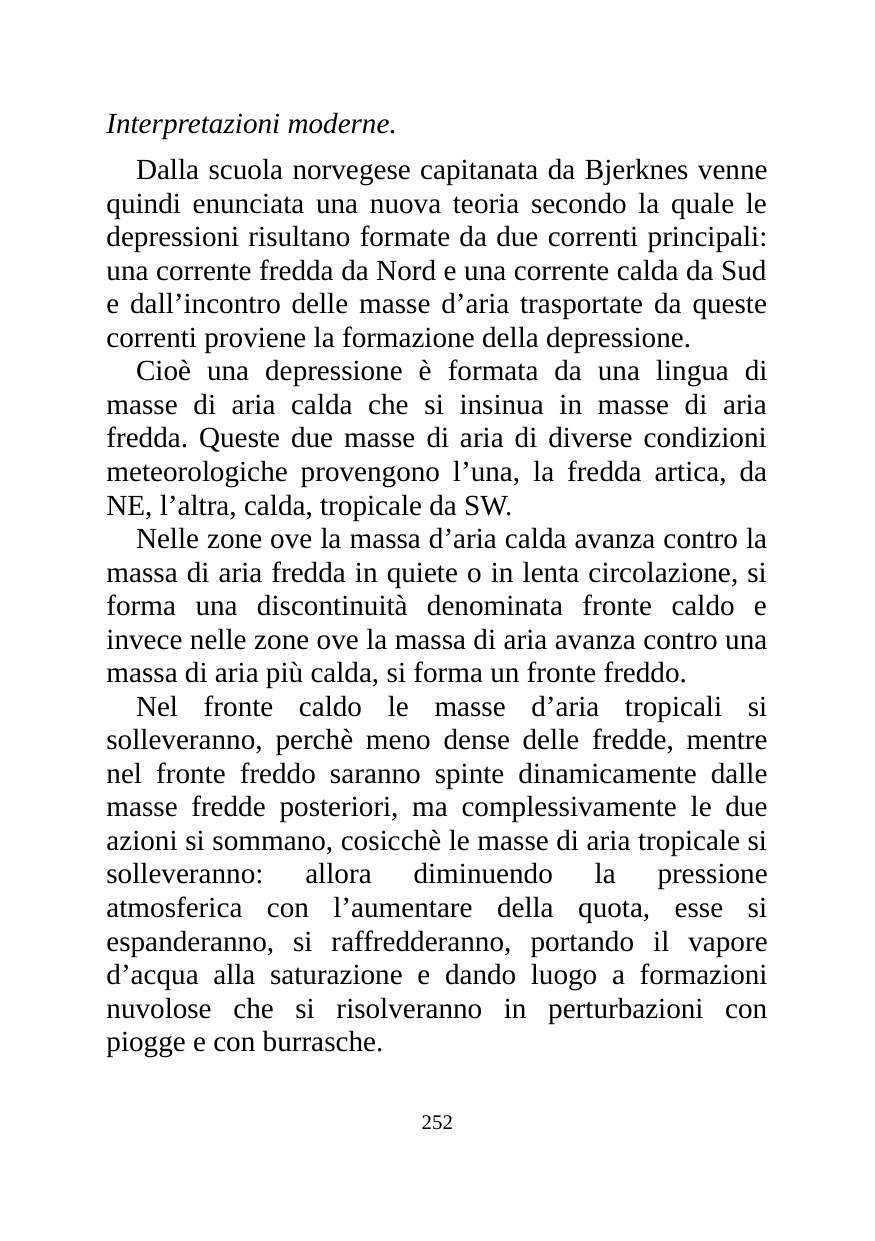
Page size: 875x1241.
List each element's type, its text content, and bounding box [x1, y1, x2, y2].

text Nel fronte caldo le masse d’aria tropicali si solleveranno, perchè meno dense delle fredde, mentre nel fronte freddo saranno spinte dinamicamente dalle masse fredde posteriori, ma complessivamente le due azioni si sommano, cosicchè le masse di aria tropicale si solleveranno: allora diminuendo la pressione atmosferica con l’aumentare della quota, esse si espanderanno, si raffredderanno, portando il vapore d’acqua alla saturazione e dando luogo a formazioni nuvolose che si risolveranno in perturbazioni con piogge e con burrasche. [106, 689, 768, 1058]
subtitle Interpretazioni moderne. [106, 106, 768, 140]
text Nelle zone ove la massa d’aria calda avanza contro la massa di aria fredda in quiete o in lenta circolazione, si forma una discontinuità denominata fronte caldo e invece nelle zone ove la massa di aria avanza contro una massa di aria più calda, si forma un fronte freddo. [106, 521, 768, 689]
text Dalla scuola norvegese capitanata da Bjerknes venne quindi enunciata una nuova teoria secondo la quale le depressioni risultano formate da due correnti principali: una corrente fredda da Nord e una corrente calda da Sud e dall’incontro delle masse d’aria trasportate da queste correnti proviene la formazione della depressione. [106, 152, 768, 353]
text Cioè una depressione è formata da una lingua di masse di aria calda che si insinua in masse di aria fredda. Queste due masse di aria di diverse condizioni meteorologiche provengono l’una, la fredda artica, da NE, l’altra, calda, tropicale da SW. [106, 353, 768, 521]
